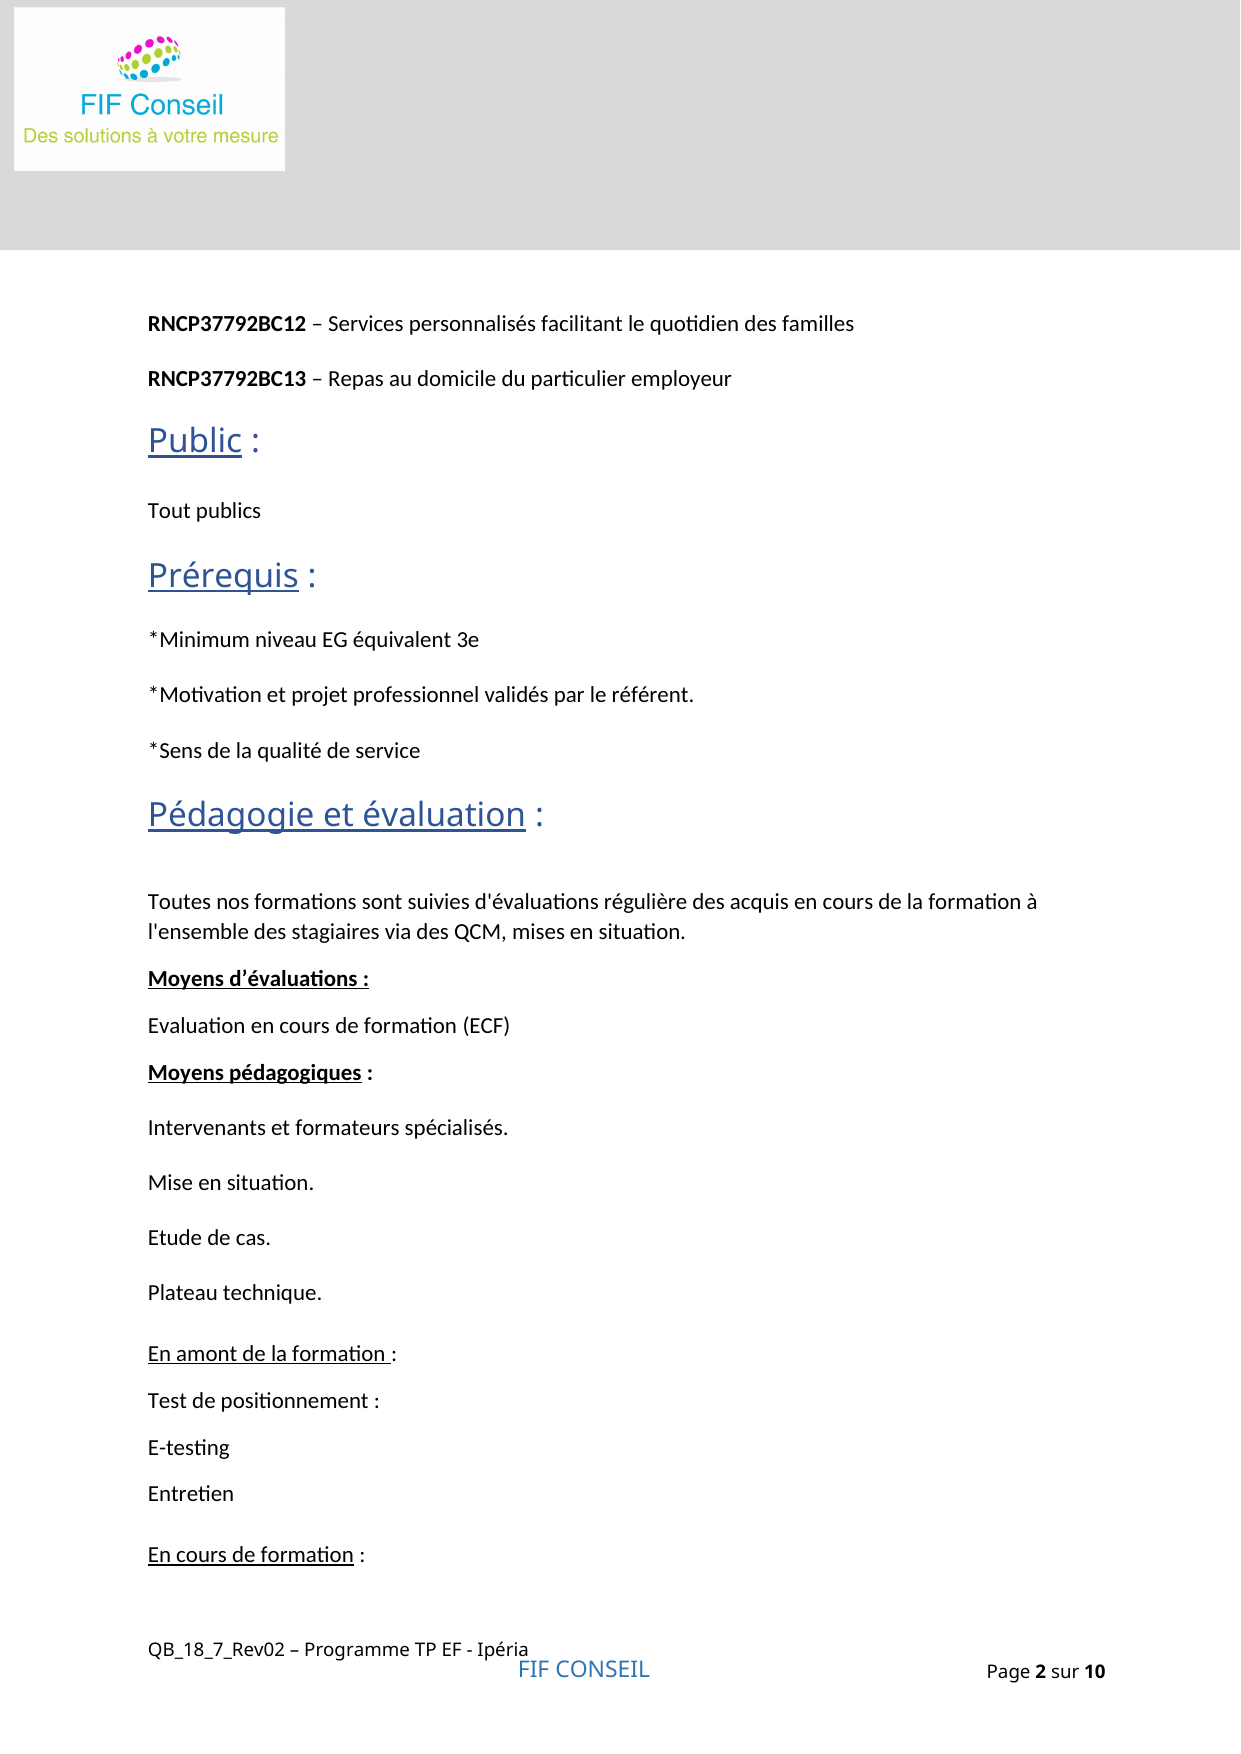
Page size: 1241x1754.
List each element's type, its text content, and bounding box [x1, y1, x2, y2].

text Entretien [148, 1479, 1093, 1508]
text RNCP37792BC13 – Repas au domicile du particulier employeur [148, 364, 1093, 392]
subtitle Public : [148, 417, 1093, 462]
subtitle *Sens de la qualité de service [148, 736, 1093, 764]
text Tout publics [148, 496, 1093, 524]
subtitle Etude de cas. [148, 1223, 1093, 1251]
picture [15, 8, 284, 171]
text En amont de la formation : [148, 1339, 1093, 1367]
subtitle Prérequis : [148, 551, 1093, 597]
subtitle *Minimum niveau EG équivalent 3e [148, 625, 1093, 653]
text E-testing [148, 1433, 1093, 1461]
subtitle Moyens d’évaluations : [148, 964, 1093, 992]
text Toutes nos formations sont suivies d'évaluations régulière des acquis en cours de la formation à l'ensemble des stagiaires via des QCM, mises en situation. [148, 887, 1093, 945]
subtitle Intervenants et formateurs spécialisés. [148, 1113, 1093, 1141]
subtitle Pédagogie et évaluation : [148, 791, 1093, 836]
subtitle Mise en situation. [148, 1168, 1093, 1196]
text Moyens pédagogiques : [148, 1058, 1093, 1086]
text RNCP37792BC12 – Services personnalisés facilitant le quotidien des familles [148, 309, 1093, 337]
subtitle Plateau technique. [148, 1278, 1093, 1307]
subtitle *Motivation et projet professionnel validés par le référent. [148, 681, 1093, 709]
text Evaluation en cours de formation (ECF) [148, 1011, 1093, 1039]
text Test de positionnement : [148, 1386, 1093, 1414]
text En cours de formation : [148, 1540, 1093, 1568]
